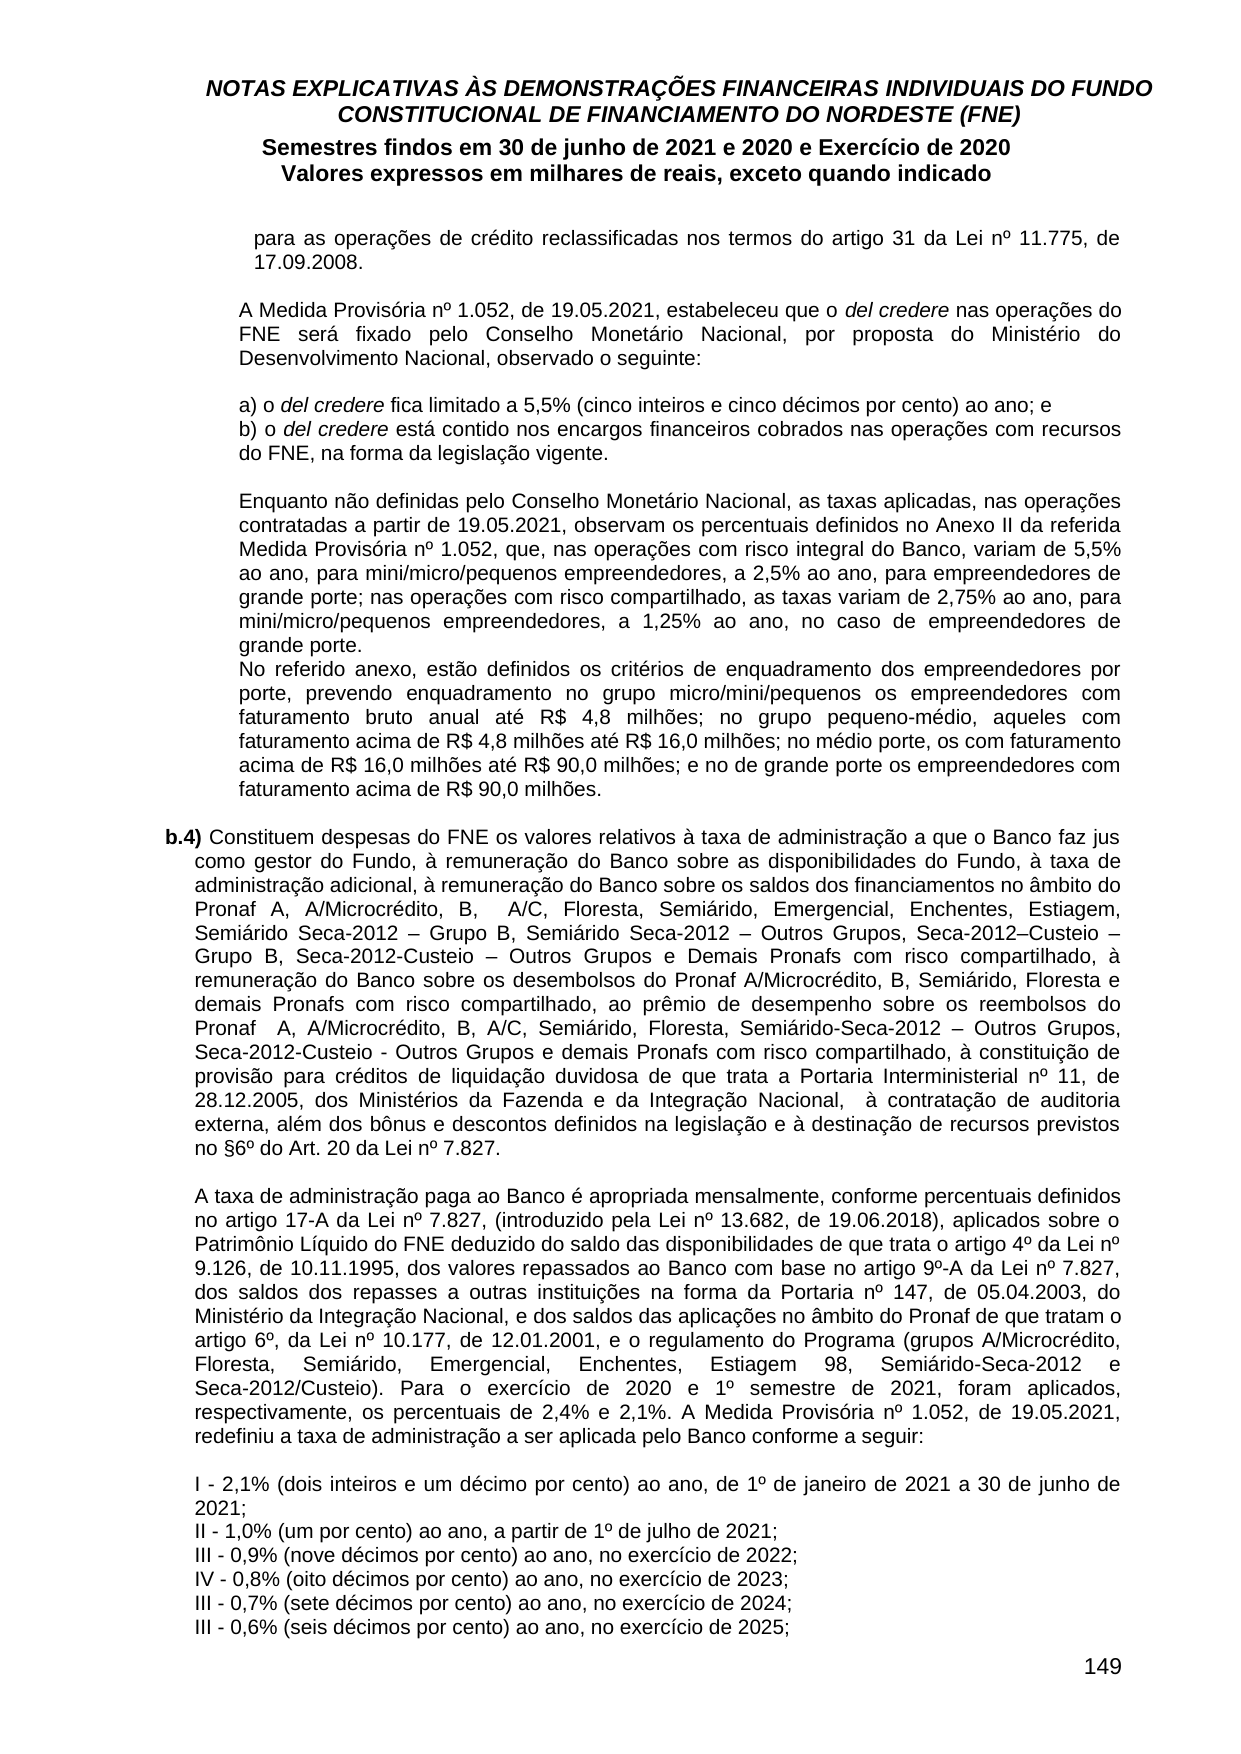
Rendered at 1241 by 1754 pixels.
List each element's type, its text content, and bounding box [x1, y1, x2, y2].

text No referido anexo, estão definidos os critérios de enquadramento dos empreendedores por porte, prevendo enquadramento no grupo micro/mini/pequenos os empreendedores com faturamento bruto anual até R$ 4,8 milhões; no grupo pequeno-médio, aqueles com faturamento acima de R$ 4,8 milhões até R$ 16,0 milhões; no médio porte, os com faturamento acima de R$ 16,0 milhões até R$ 90,0 milhões; e no de grande porte os empreendedores com faturamento acima de R$ 90,0 milhões. [239, 657, 1122, 801]
text b.4) Constituem despesas do FNE os valores relativos à taxa de administração a que o Banco faz jus como gestor do Fundo, à remuneração do Banco sobre as disponibilidades do Fundo, à taxa de administração adicional, à remuneração do Banco sobre os saldos dos financiamentos no âmbito do Pronaf A, A/Microcrédito, B, A/C, Floresta, Semiárido, Emergencial, Enchentes, Estiagem, Semiárido Seca-2012 – Grupo B, Semiárido Seca-2012 – Outros Grupos, Seca-2012–Custeio – Grupo B, Seca-2012-Custeio – Outros Grupos e Demais Pronafs com risco compartilhado, à remuneração do Banco sobre os desembolsos do Pronaf A/Microcrédito, B, Semiárido, Floresta e demais Pronafs com risco compartilhado, ao prêmio de desempenho sobre os reembolsos do Pronaf A, A/Microcrédito, B, A/C, Semiárido, Floresta, Semiárido-Seca-2012 – Outros Grupos, Seca-2012-Custeio - Outros Grupos e demais Pronafs com risco compartilhado, à constituição de provisão para créditos de liquidação duvidosa de que trata a Portaria Interministerial nº 11, de 28.12.2005, dos Ministérios da Fazenda e da Integração Nacional, à contratação de auditoria externa, além dos bônus e descontos definidos na legislação e à destinação de recursos previstos no §6º do Art. 20 da Lei nº 7.827. [165, 824, 1122, 1160]
text III - 0,6% (seis décimos por cento) ao ano, no exercício de 2025; [194, 1615, 1122, 1639]
text a) o del credere fica limitado a 5,5% (cinco inteiros e cinco décimos por cento) ao ano; e [239, 393, 1122, 417]
text III - 0,9% (nove décimos por cento) ao ano, no exercício de 2022; [194, 1543, 1122, 1567]
text IV - 0,8% (oito décimos por cento) ao ano, no exercício de 2023; [194, 1567, 1122, 1591]
text A taxa de administração paga ao Banco é apropriada mensalmente, conforme percentuais definidos no artigo 17-A da Lei nº 7.827, (introduzido pela Lei nº 13.682, de 19.06.2018), aplicados sobre o Patrimônio Líquido do FNE deduzido do saldo das disponibilidades de que trata o artigo 4º da Lei nº 9.126, de 10.11.1995, dos valores repassados ao Banco com base no artigo 9º-A da Lei nº 7.827, dos saldos dos repasses a outras instituições na forma da Portaria nº 147, de 05.04.2003, do Ministério da Integração Nacional, e dos saldos das aplicações no âmbito do Pronaf de que tratam o artigo 6º, da Lei nº 10.177, de 12.01.2001, e o regulamento do Programa (grupos A/Microcrédito, Floresta, Semiárido, Emergencial, Enchentes, Estiagem 98, Semiárido-Seca-2012 e Seca-2012/Custeio). Para o exercício de 2020 e 1º semestre de 2021, foram aplicados, respectivamente, os percentuais de 2,4% e 2,1%. A Medida Provisória nº 1.052, de 19.05.2021, redefiniu a taxa de administração a ser aplicada pelo Banco conforme a seguir: [194, 1184, 1122, 1447]
text para as operações de crédito reclassificadas nos termos do artigo 31 da Lei nº 11.775, de 17.09.2008. [224, 226, 1122, 273]
text I - 2,1% (dois inteiros e um décimo por cento) ao ano, de 1º de janeiro de 2021 a 30 de junho de 2021; [194, 1471, 1122, 1519]
text A Medida Provisória nº 1.052, de 19.05.2021, estabeleceu que o del credere nas operações do FNE será fixado pelo Conselho Monetário Nacional, por proposta do Ministério do Desenvolvimento Nacional, observado o seguinte: [239, 297, 1122, 369]
text Enquanto não definidas pelo Conselho Monetário Nacional, as taxas aplicadas, nas operações contratadas a partir de 19.05.2021, observam os percentuais definidos no Anexo II da referida Medida Provisória nº 1.052, que, nas operações com risco integral do Banco, variam de 5,5% ao ano, para mini/micro/pequenos empreendedores, a 2,5% ao ano, para empreendedores de grande porte; nas operações com risco compartilhado, as taxas variam de 2,75% ao ano, para mini/micro/pequenos empreendedores, a 1,25% ao ano, no caso de empreendedores de grande porte. [239, 489, 1122, 657]
text b) o del credere está contido nos encargos financeiros cobrados nas operações com recursos do FNE, na forma da legislação vigente. [239, 417, 1122, 465]
text III - 0,7% (sete décimos por cento) ao ano, no exercício de 2024; [194, 1591, 1122, 1615]
text II - 1,0% (um por cento) ao ano, a partir de 1º de julho de 2021; [194, 1519, 1122, 1543]
